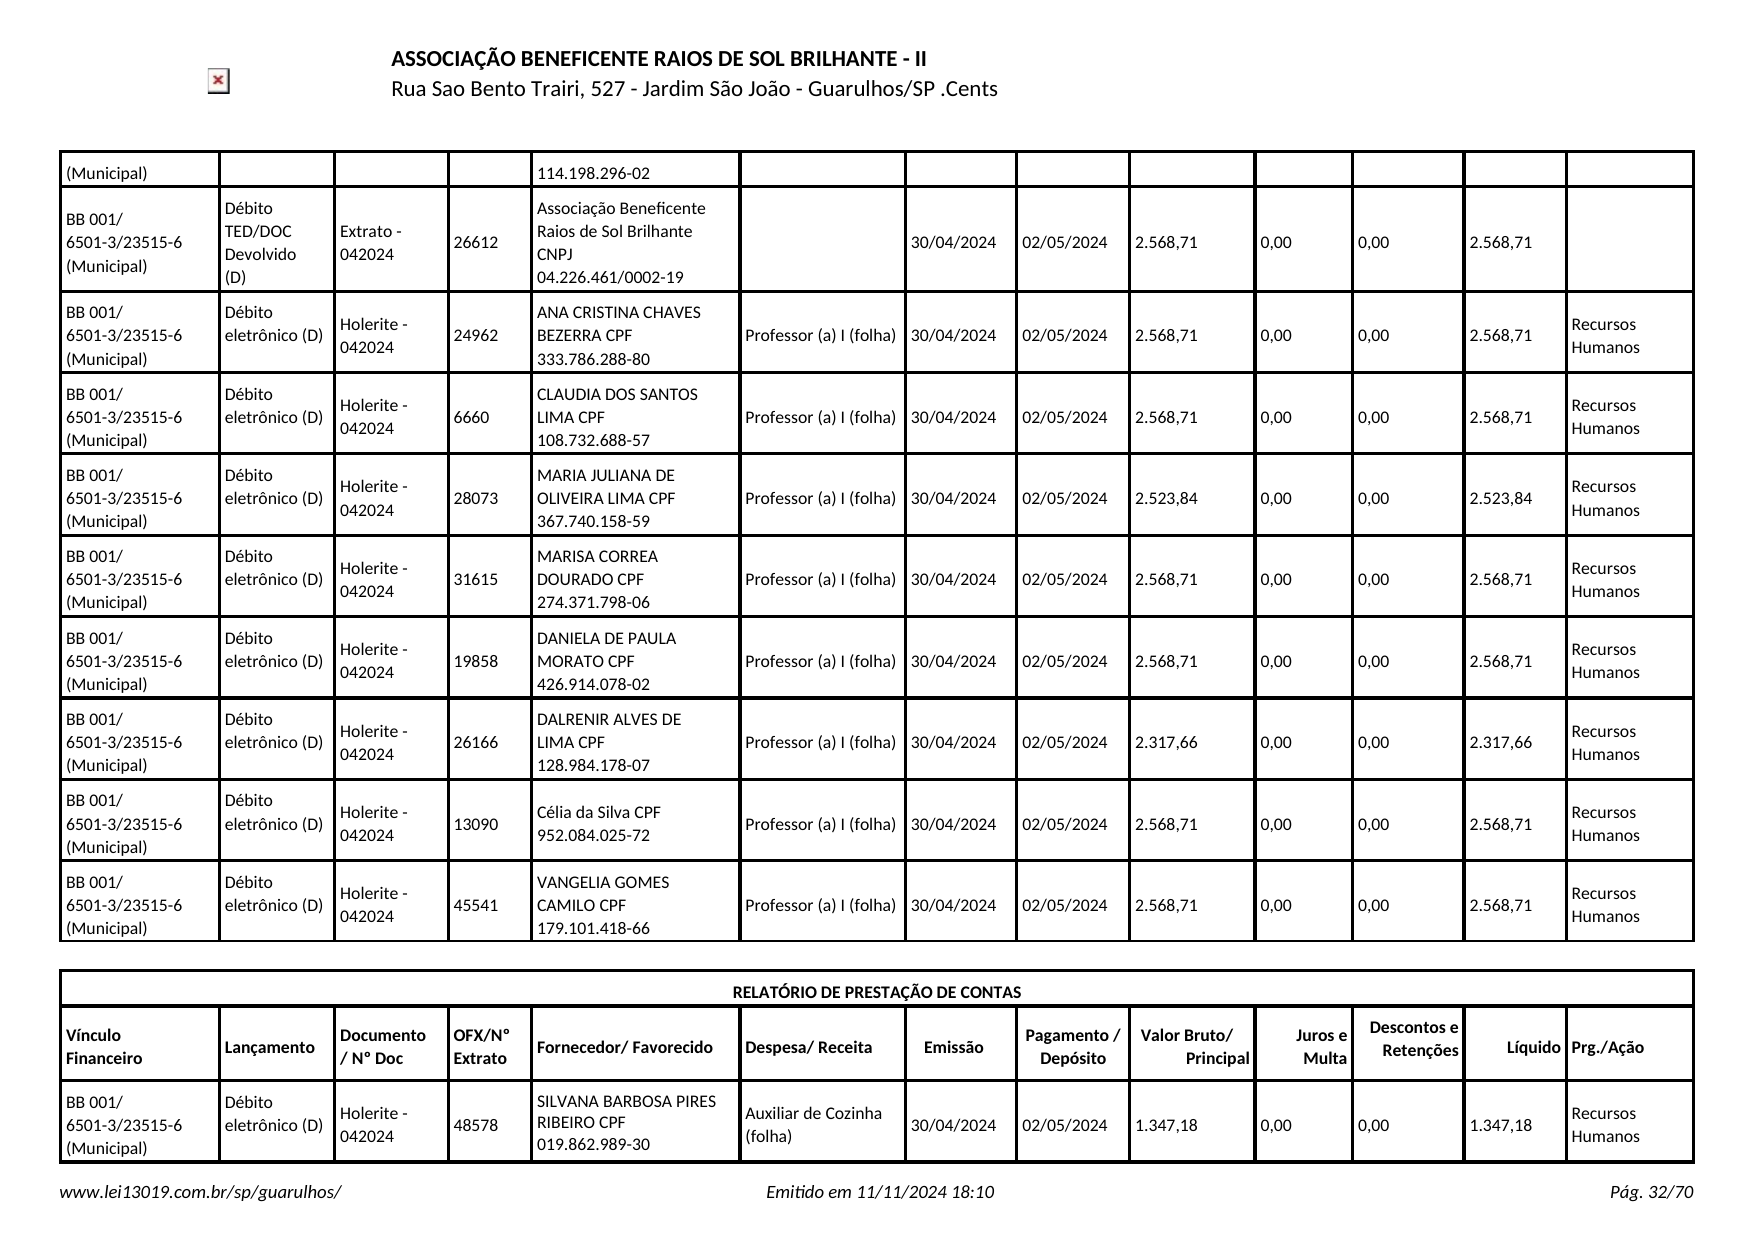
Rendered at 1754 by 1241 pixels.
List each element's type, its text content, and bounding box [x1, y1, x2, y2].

table_cell 30/04/2024 [907, 700, 1015, 778]
table_cell BB 001/ 6501-3/23515-6 (Municipal) [62, 1082, 218, 1160]
table_cell BB 001/ 6501-3/23515-6 (Municipal) [62, 618, 218, 696]
table_cell DALRENIR ALVES DE LIMA CPF 128.984.178-07 [533, 700, 738, 778]
table_cell Débito eletrônico (D) [221, 537, 333, 615]
table_cell 2.568,71 [1131, 537, 1253, 615]
table_cell 0,00 [1257, 862, 1351, 940]
table_cell 30/04/2024 [907, 537, 1015, 615]
table_cell [1466, 153, 1565, 185]
table_cell Recursos Humanos [1568, 781, 1692, 859]
table_cell CLAUDIA DOS SANTOS LIMA CPF 108.732.688-57 [533, 374, 738, 452]
table_cell [742, 153, 904, 185]
table_cell BB 001/ 6501-3/23515-6 (Municipal) [62, 700, 218, 778]
table_cell 0,00 [1257, 293, 1351, 371]
table_cell OFX/Nº Extrato [450, 1008, 530, 1079]
table_cell Despesa/ Receita [742, 1008, 904, 1079]
table_cell Recursos Humanos [1568, 700, 1692, 778]
table_cell 30/04/2024 [907, 781, 1015, 859]
table_cell 02/05/2024 [1018, 293, 1128, 371]
table_cell Emissão [907, 1008, 1015, 1079]
table_cell Recursos Humanos [1568, 293, 1692, 371]
table_cell 0,00 [1257, 188, 1351, 289]
table_cell Holerite - 042024 [336, 293, 447, 371]
table_cell 26612 [450, 188, 530, 289]
table_cell Extrato - 042024 [336, 188, 447, 289]
table_cell 2.317,66 [1466, 700, 1565, 778]
table_cell 2.568,71 [1466, 862, 1565, 940]
table_cell 31615 [450, 537, 530, 615]
table_cell 1.347,18 [1466, 1082, 1565, 1160]
table_cell 2.523,84 [1131, 455, 1253, 534]
table_cell 2.568,71 [1466, 293, 1565, 371]
table_cell 02/05/2024 [1018, 188, 1128, 289]
table_cell 2.568,71 [1131, 781, 1253, 859]
table_cell 0,00 [1354, 862, 1462, 940]
table_cell 02/05/2024 [1018, 700, 1128, 778]
table_cell Holerite - 042024 [336, 618, 447, 696]
table_cell [1568, 153, 1692, 185]
table_cell 13090 [450, 781, 530, 859]
table_cell Professor (a) I (folha) [742, 781, 904, 859]
table_cell Professor (a) I (folha) [742, 700, 904, 778]
table_cell Recursos Humanos [1568, 1082, 1692, 1160]
table_cell Recursos Humanos [1568, 537, 1692, 615]
table_cell [1131, 153, 1253, 185]
table_cell 2.568,71 [1466, 618, 1565, 696]
table_cell 0,00 [1354, 374, 1462, 452]
table_cell [1568, 188, 1692, 289]
table_cell 30/04/2024 [907, 188, 1015, 289]
table_cell BB 001/ 6501-3/23515-6 (Municipal) [62, 537, 218, 615]
table_cell 30/04/2024 [907, 455, 1015, 534]
table_cell VANGELIA GOMES CAMILO CPF 179.101.418-66 [533, 862, 738, 940]
table_cell Associação Beneficente Raios de Sol Brilhante CNPJ 04.226.461/0002-19 [533, 188, 738, 289]
table_cell MARISA CORREA DOURADO CPF 274.371.798-06 [533, 537, 738, 615]
table_cell Juros e Multa [1257, 1008, 1351, 1079]
table_cell 30/04/2024 [907, 1082, 1015, 1160]
table_cell Débito eletrônico (D) [221, 374, 333, 452]
table_cell ANA CRISTINA CHAVES BEZERRA CPF 333.786.288-80 [533, 293, 738, 371]
table_cell 2.523,84 [1466, 455, 1565, 534]
table_cell Documento / Nº Doc [336, 1008, 447, 1079]
table_cell 2.317,66 [1131, 700, 1253, 778]
table_cell 0,00 [1354, 455, 1462, 534]
table_cell Holerite - 042024 [336, 537, 447, 615]
table_cell Recursos Humanos [1568, 374, 1692, 452]
table_cell 30/04/2024 [907, 293, 1015, 371]
table_cell Holerite - 042024 [336, 862, 447, 940]
table_cell Professor (a) I (folha) [742, 862, 904, 940]
table_cell Descontos e Retenções [1354, 1008, 1462, 1079]
table_cell 30/04/2024 [907, 374, 1015, 452]
table_cell 0,00 [1354, 188, 1462, 289]
table_cell 114.198.296-02 [533, 153, 738, 185]
table_cell 2.568,71 [1131, 374, 1253, 452]
table_cell Professor (a) I (folha) [742, 374, 904, 452]
table_cell BB 001/ 6501-3/23515-6 (Municipal) [62, 188, 218, 289]
table_cell BB 001/ 6501-3/23515-6 (Municipal) [62, 455, 218, 534]
table_cell 2.568,71 [1466, 781, 1565, 859]
table_cell 02/05/2024 [1018, 862, 1128, 940]
table_cell 28073 [450, 455, 530, 534]
table_cell Débito eletrônico (D) [221, 618, 333, 696]
table_cell MARIA JULIANA DE OLIVEIRA LIMA CPF 367.740.158-59 [533, 455, 738, 534]
table_cell 02/05/2024 [1018, 374, 1128, 452]
table_cell [742, 188, 904, 289]
table_cell 02/05/2024 [1018, 455, 1128, 534]
table_cell 0,00 [1354, 293, 1462, 371]
table_cell Recursos Humanos [1568, 455, 1692, 534]
table_cell 30/04/2024 [907, 618, 1015, 696]
table_cell 02/05/2024 [1018, 781, 1128, 859]
table_cell 0,00 [1354, 1082, 1462, 1160]
table_cell 2.568,71 [1466, 537, 1565, 615]
table_cell 0,00 [1257, 374, 1351, 452]
table_cell SILVANA BARBOSA PIRES RIBEIRO CPF 019.862.989-30 [533, 1082, 738, 1160]
table_cell 19858 [450, 618, 530, 696]
table_cell 0,00 [1257, 700, 1351, 778]
table_cell Célia da Silva CPF 952.084.025-72 [533, 781, 738, 859]
table_cell 0,00 [1354, 781, 1462, 859]
table_cell Líquido [1466, 1008, 1565, 1079]
table_cell 0,00 [1257, 781, 1351, 859]
table_cell 02/05/2024 [1018, 618, 1128, 696]
table_cell Professor (a) I (folha) [742, 455, 904, 534]
table_cell Prg./Ação [1568, 1008, 1692, 1079]
table_cell Débito eletrônico (D) [221, 293, 333, 371]
table_cell Professor (a) I (folha) [742, 293, 904, 371]
table_cell (Municipal) [62, 153, 218, 185]
table_cell Holerite - 042024 [336, 1082, 447, 1160]
table_cell 0,00 [1354, 537, 1462, 615]
table_cell Fornecedor/ Favorecido [533, 1008, 738, 1079]
table_cell 30/04/2024 [907, 862, 1015, 940]
table_cell [221, 153, 333, 185]
table_cell 2.568,71 [1131, 293, 1253, 371]
table_cell 0,00 [1354, 700, 1462, 778]
table_cell Professor (a) I (folha) [742, 618, 904, 696]
table_cell 02/05/2024 [1018, 537, 1128, 615]
table_cell 0,00 [1257, 618, 1351, 696]
table_cell 2.568,71 [1466, 374, 1565, 452]
table_cell BB 001/ 6501-3/23515-6 (Municipal) [62, 862, 218, 940]
table_cell [336, 153, 447, 185]
table_cell 0,00 [1257, 1082, 1351, 1160]
table_cell 2.568,71 [1131, 618, 1253, 696]
table_cell Recursos Humanos [1568, 618, 1692, 696]
table_cell Valor Bruto/ Principal [1131, 1008, 1253, 1079]
table_cell [1354, 153, 1462, 185]
table_cell 2.568,71 [1131, 862, 1253, 940]
table_cell Débito eletrônico (D) [221, 700, 333, 778]
table_cell 24962 [450, 293, 530, 371]
table_header RELATÓRIO DE PRESTAÇÃO DE CONTAS [62, 972, 1692, 1004]
table_cell 48578 [450, 1082, 530, 1160]
table_cell Holerite - 042024 [336, 455, 447, 534]
table_cell [907, 153, 1015, 185]
table_cell 1.347,18 [1131, 1082, 1253, 1160]
table_cell BB 001/ 6501-3/23515-6 (Municipal) [62, 781, 218, 859]
table_cell 26166 [450, 700, 530, 778]
table_cell Débito eletrônico (D) [221, 1082, 333, 1160]
table_cell Holerite - 042024 [336, 374, 447, 452]
table_cell Débito TED/DOC Devolvido (D) [221, 188, 333, 289]
table_cell [1257, 153, 1351, 185]
table_cell BB 001/ 6501-3/23515-6 (Municipal) [62, 293, 218, 371]
table_cell Débito eletrônico (D) [221, 781, 333, 859]
table_cell 0,00 [1257, 455, 1351, 534]
table_cell Holerite - 042024 [336, 700, 447, 778]
table_cell DANIELA DE PAULA MORATO CPF 426.914.078-02 [533, 618, 738, 696]
table_cell Débito eletrônico (D) [221, 455, 333, 534]
table_cell 0,00 [1354, 618, 1462, 696]
table_cell Holerite - 042024 [336, 781, 447, 859]
table_cell 2.568,71 [1131, 188, 1253, 289]
table_cell Vínculo Financeiro [62, 1008, 218, 1079]
table_cell 6660 [450, 374, 530, 452]
table_cell 2.568,71 [1466, 188, 1565, 289]
table_cell Pagamento / Depósito [1018, 1008, 1128, 1079]
table_cell Débito eletrônico (D) [221, 862, 333, 940]
table_cell [450, 153, 530, 185]
table_cell Auxiliar de Cozinha (folha) [742, 1082, 904, 1160]
table_cell [1018, 153, 1128, 185]
table_cell 0,00 [1257, 537, 1351, 615]
table_cell Recursos Humanos [1568, 862, 1692, 940]
table_cell BB 001/ 6501-3/23515-6 (Municipal) [62, 374, 218, 452]
table_cell Lançamento [221, 1008, 333, 1079]
table_cell 45541 [450, 862, 530, 940]
table_cell 02/05/2024 [1018, 1082, 1128, 1160]
table_cell Professor (a) I (folha) [742, 537, 904, 615]
